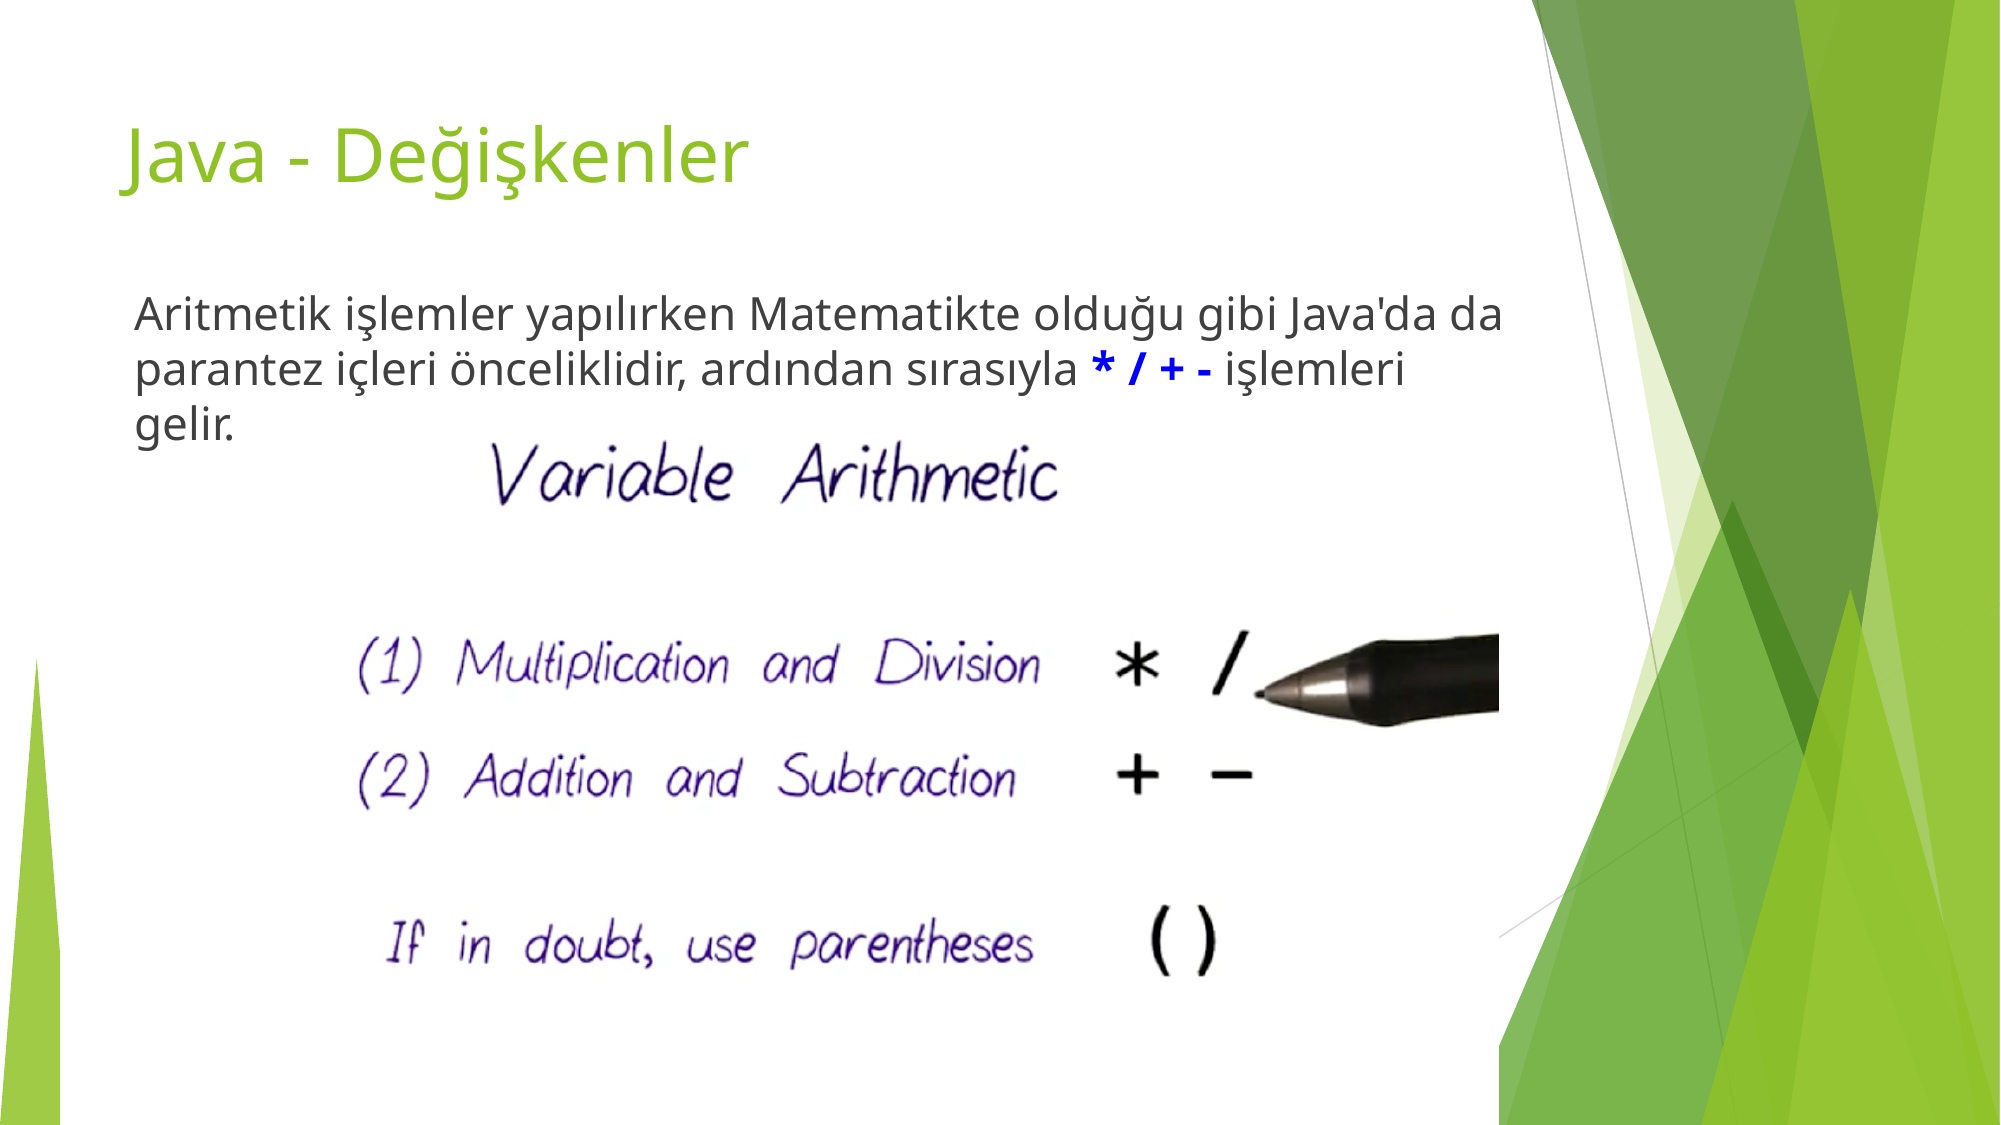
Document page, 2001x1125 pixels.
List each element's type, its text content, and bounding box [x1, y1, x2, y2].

picture [60, 410, 1499, 1125]
title Java - Değişkenler [111, 99, 1522, 317]
list Aritmetik işlemler yapılırken Matematikte olduğu gibi Java'da da parantez içleri önceliklidir, ardından sırasıyla * / + - işlemleri gelir. [120, 277, 1531, 436]
